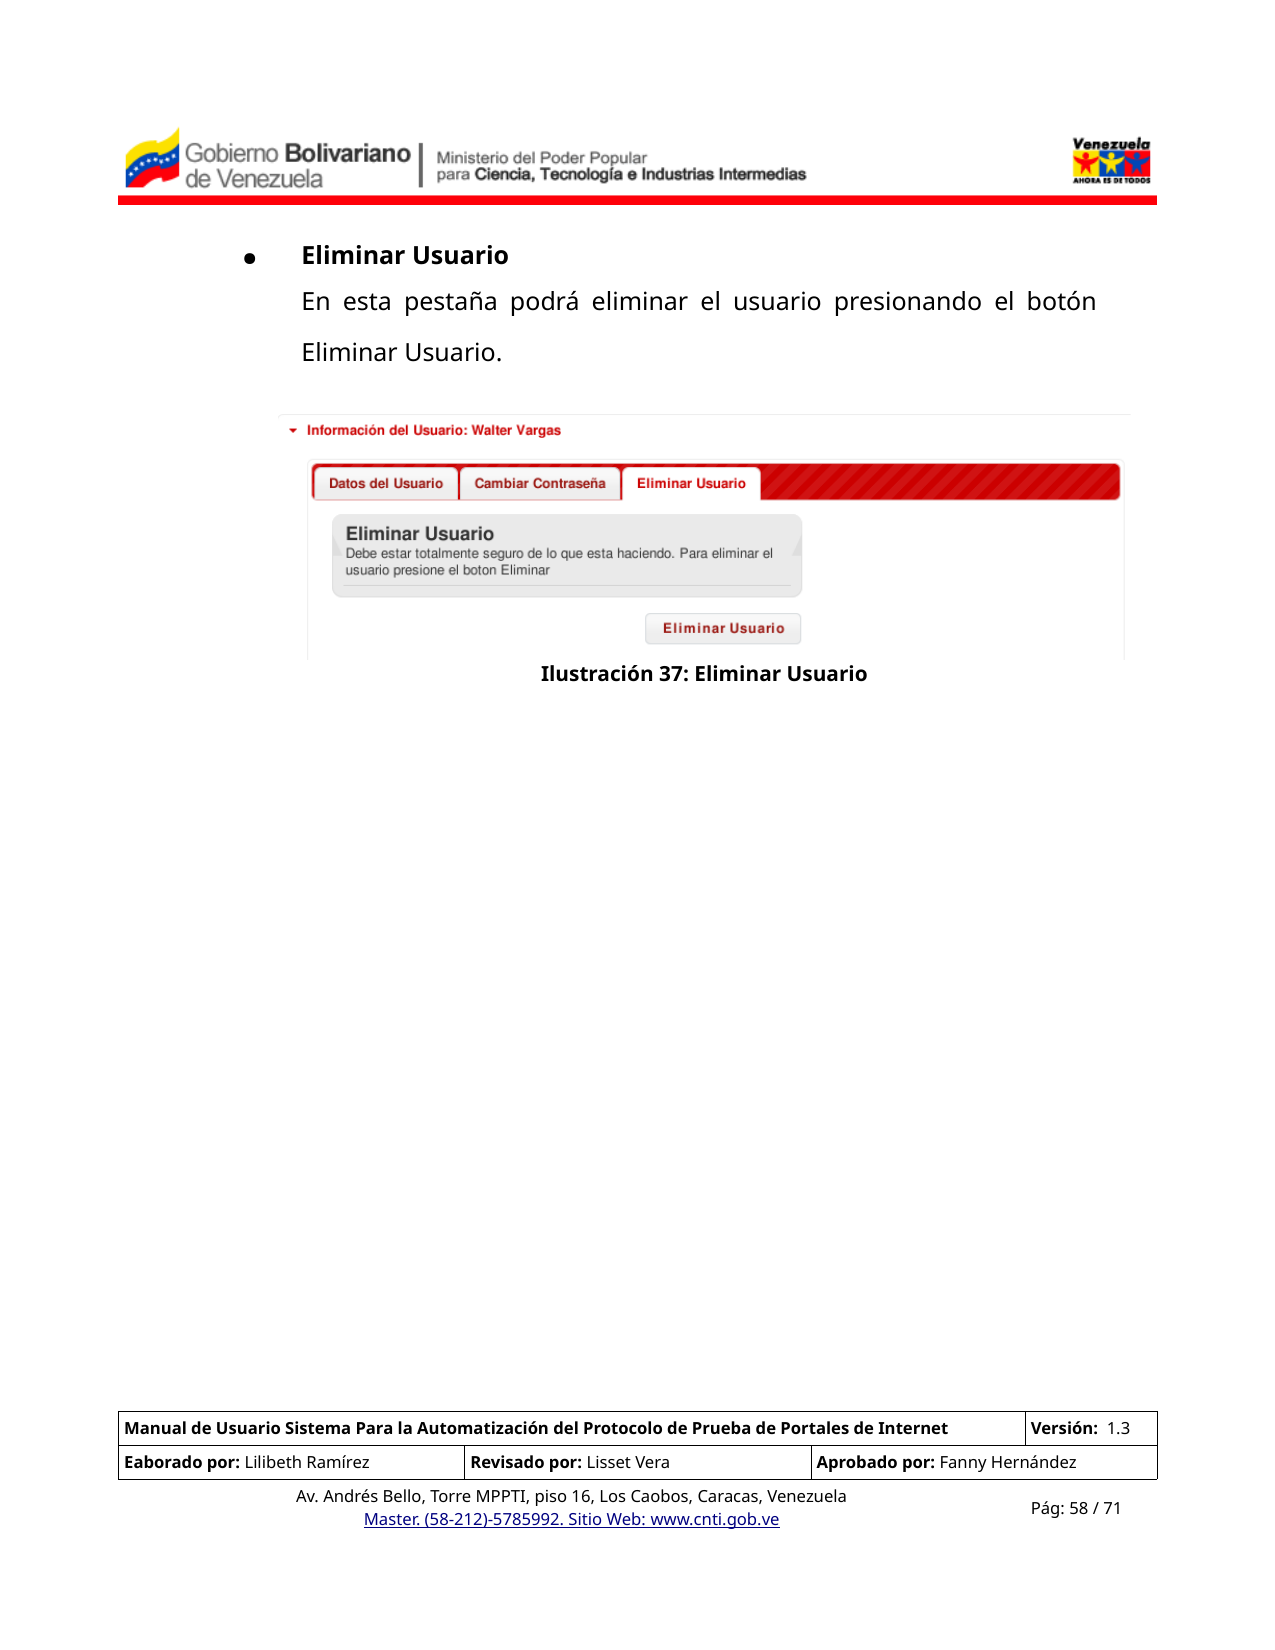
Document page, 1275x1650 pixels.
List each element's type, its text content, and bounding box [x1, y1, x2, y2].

text Ilustración 37: Eliminar Usuario [278, 660, 1130, 688]
text En esta pestaña podrá eliminar el usuario presionando el botón Eliminar Usuario. [301, 283, 1098, 368]
picture [118, 119, 1157, 205]
picture [278, 414, 1131, 660]
subtitle Eliminar Usuario [242, 238, 1157, 272]
